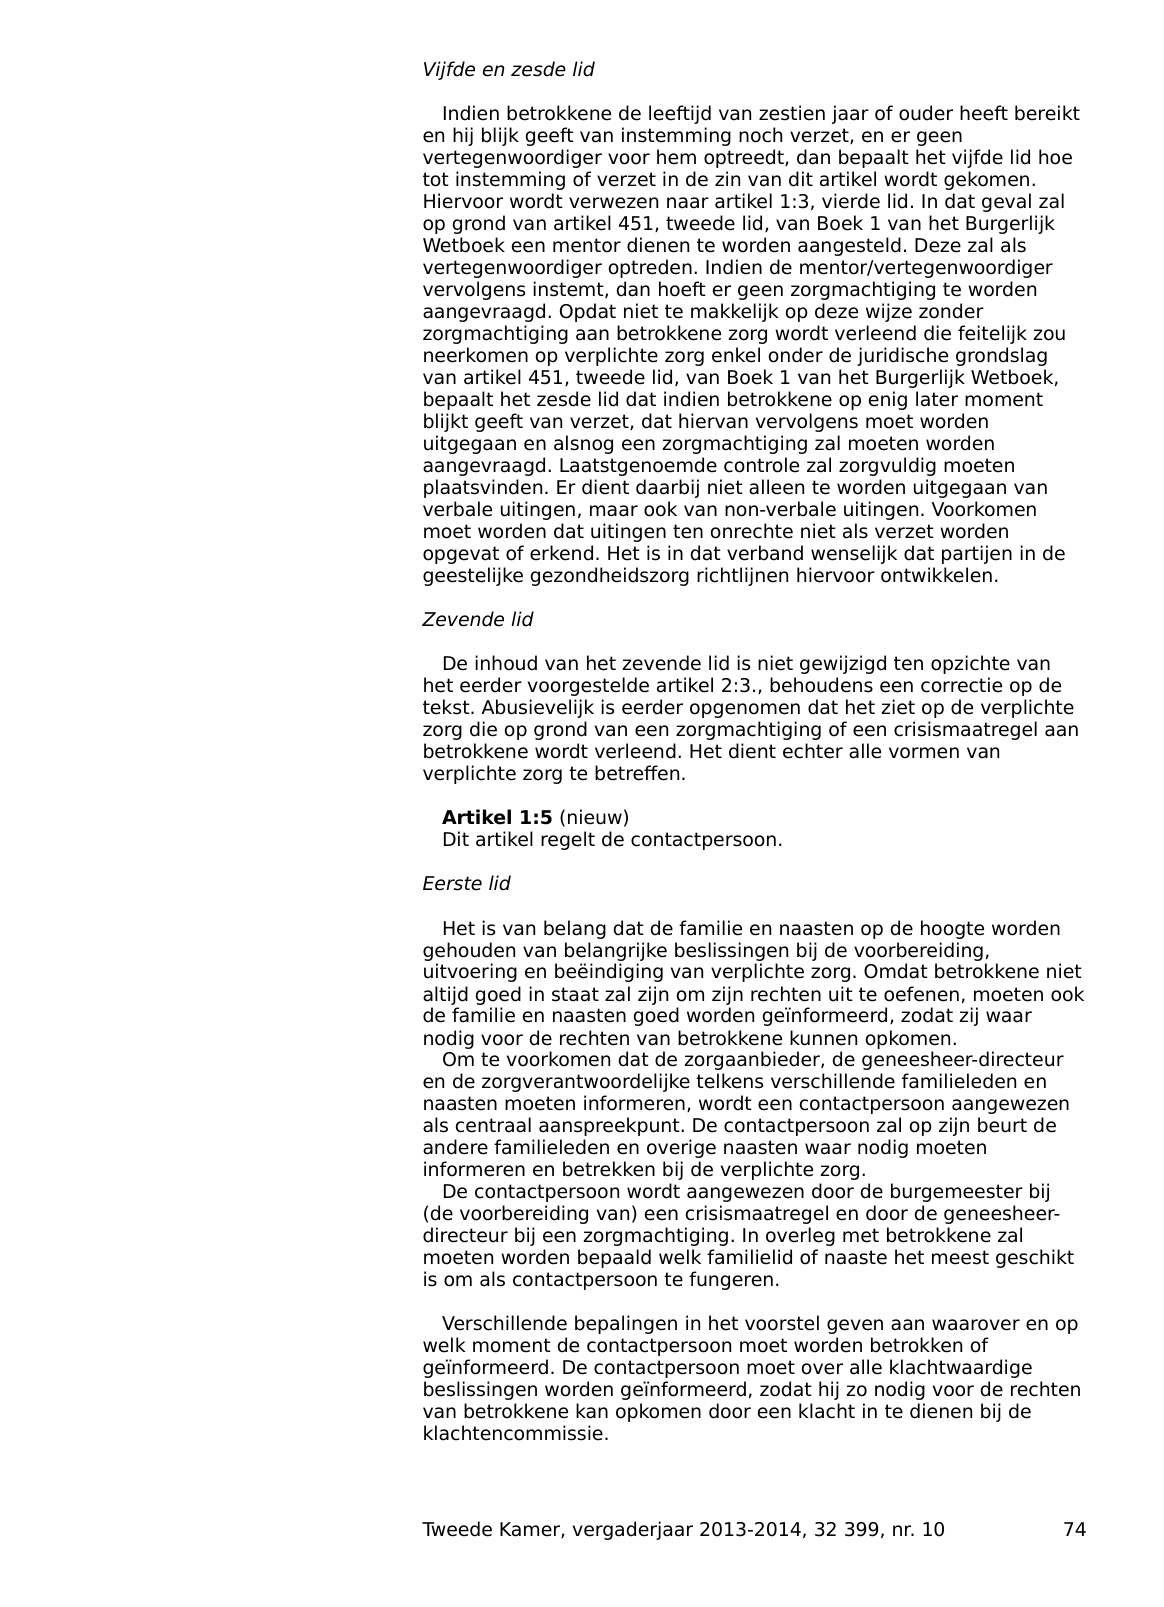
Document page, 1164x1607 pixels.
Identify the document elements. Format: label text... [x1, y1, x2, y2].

text De inhoud van het zevende lid is niet gewijzigd ten opzichte van het eerder voorgestelde artikel 2:3., behoudens een correctie op de tekst. Abusievelijk is eerder opgenomen dat het ziet op de verplichte zorg die op grond van een zorgmachtiging of een crisismaatregel aan betrokkene wordt verleend. Het dient echter alle vormen van verplichte zorg te betreffen. [422, 653, 1087, 785]
subtitle Eerste lid [422, 873, 1087, 895]
text Artikel 1:5 (nieuw) [422, 807, 1087, 829]
subtitle Zevende lid [422, 609, 1087, 631]
text Dit artikel regelt de contactpersoon. [422, 829, 1087, 851]
text Indien betrokkene de leeftijd van zestien jaar of ouder heeft bereikt en hij blijk geeft van instemming noch verzet, en er geen vertegenwoordiger voor hem optreedt, dan bepaalt het vijfde lid hoe tot instemming of verzet in de zin van dit artikel wordt gekomen. Hiervoor wordt verwezen naar artikel 1:3, vierde lid. In dat geval zal op grond van artikel 451, tweede lid, van Boek 1 van het Burgerlijk Wetboek een mentor dienen te worden aangesteld. Deze zal als vertegenwoordiger optreden. Indien de mentor/vertegenwoordiger vervolgens instemt, dan hoeft er geen zorgmachtiging te worden aangevraagd. Opdat niet te makkelijk op deze wijze zonder zorgmachtiging aan betrokkene zorg wordt verleend die feitelijk zou neerkomen op verplichte zorg enkel onder de juridische grondslag van artikel 451, tweede lid, van Boek 1 van het Burgerlijk Wetboek, bepaalt het zesde lid dat indien betrokkene op enig later moment blijkt geeft van verzet, dat hiervan vervolgens moet worden uitgegaan en alsnog een zorgmachtiging zal moeten worden aangevraagd. Laatstgenoemde controle zal zorgvuldig moeten plaatsvinden. Er dient daarbij niet alleen te worden uitgegaan van verbale uitingen, maar ook van non-verbale uitingen. Voorkomen moet worden dat uitingen ten onrechte niet als verzet worden opgevat of erkend. Het is in dat verband wenselijk dat partijen in de geestelijke gezondheidszorg richtlijnen hiervoor ontwikkelen. [422, 103, 1087, 587]
text De contactpersoon wordt aangewezen door de burgemeester bij (de voorbereiding van) een crisismaatregel en door de geneesheer-directeur bij een zorgmachtiging. In overleg met betrokkene zal moeten worden bepaald welk familielid of naaste het meest geschikt is om als contactpersoon te fungeren. [422, 1181, 1087, 1291]
text Om te voorkomen dat de zorgaanbieder, de geneesheer-directeur en de zorgverantwoordelijke telkens verschillende familieleden en naasten moeten informeren, wordt een contactpersoon aangewezen als centraal aanspreekpunt. De contactpersoon zal op zijn beurt de andere familieleden en overige naasten waar nodig moeten informeren en betrekken bij de verplichte zorg. [422, 1049, 1087, 1181]
text Het is van belang dat de familie en naasten op de hoogte worden gehouden van belangrijke beslissingen bij de voorbereiding, uitvoering en beëindiging van verplichte zorg. Omdat betrokkene niet altijd goed in staat zal zijn om zijn rechten uit te oefenen, moeten ook de familie en naasten goed worden geïnformeerd, zodat zij waar nodig voor de rechten van betrokkene kunnen opkomen. [422, 917, 1087, 1049]
text Verschillende bepalingen in het voorstel geven aan waarover en op welk moment de contactpersoon moet worden betrokken of geïnformeerd. De contactpersoon moet over alle klachtwaardige beslissingen worden geïnformeerd, zodat hij zo nodig voor de rechten van betrokkene kan opkomen door een klacht in te dienen bij de klachtencommissie. [422, 1313, 1087, 1445]
subtitle Vijfde en zesde lid [422, 59, 1087, 81]
